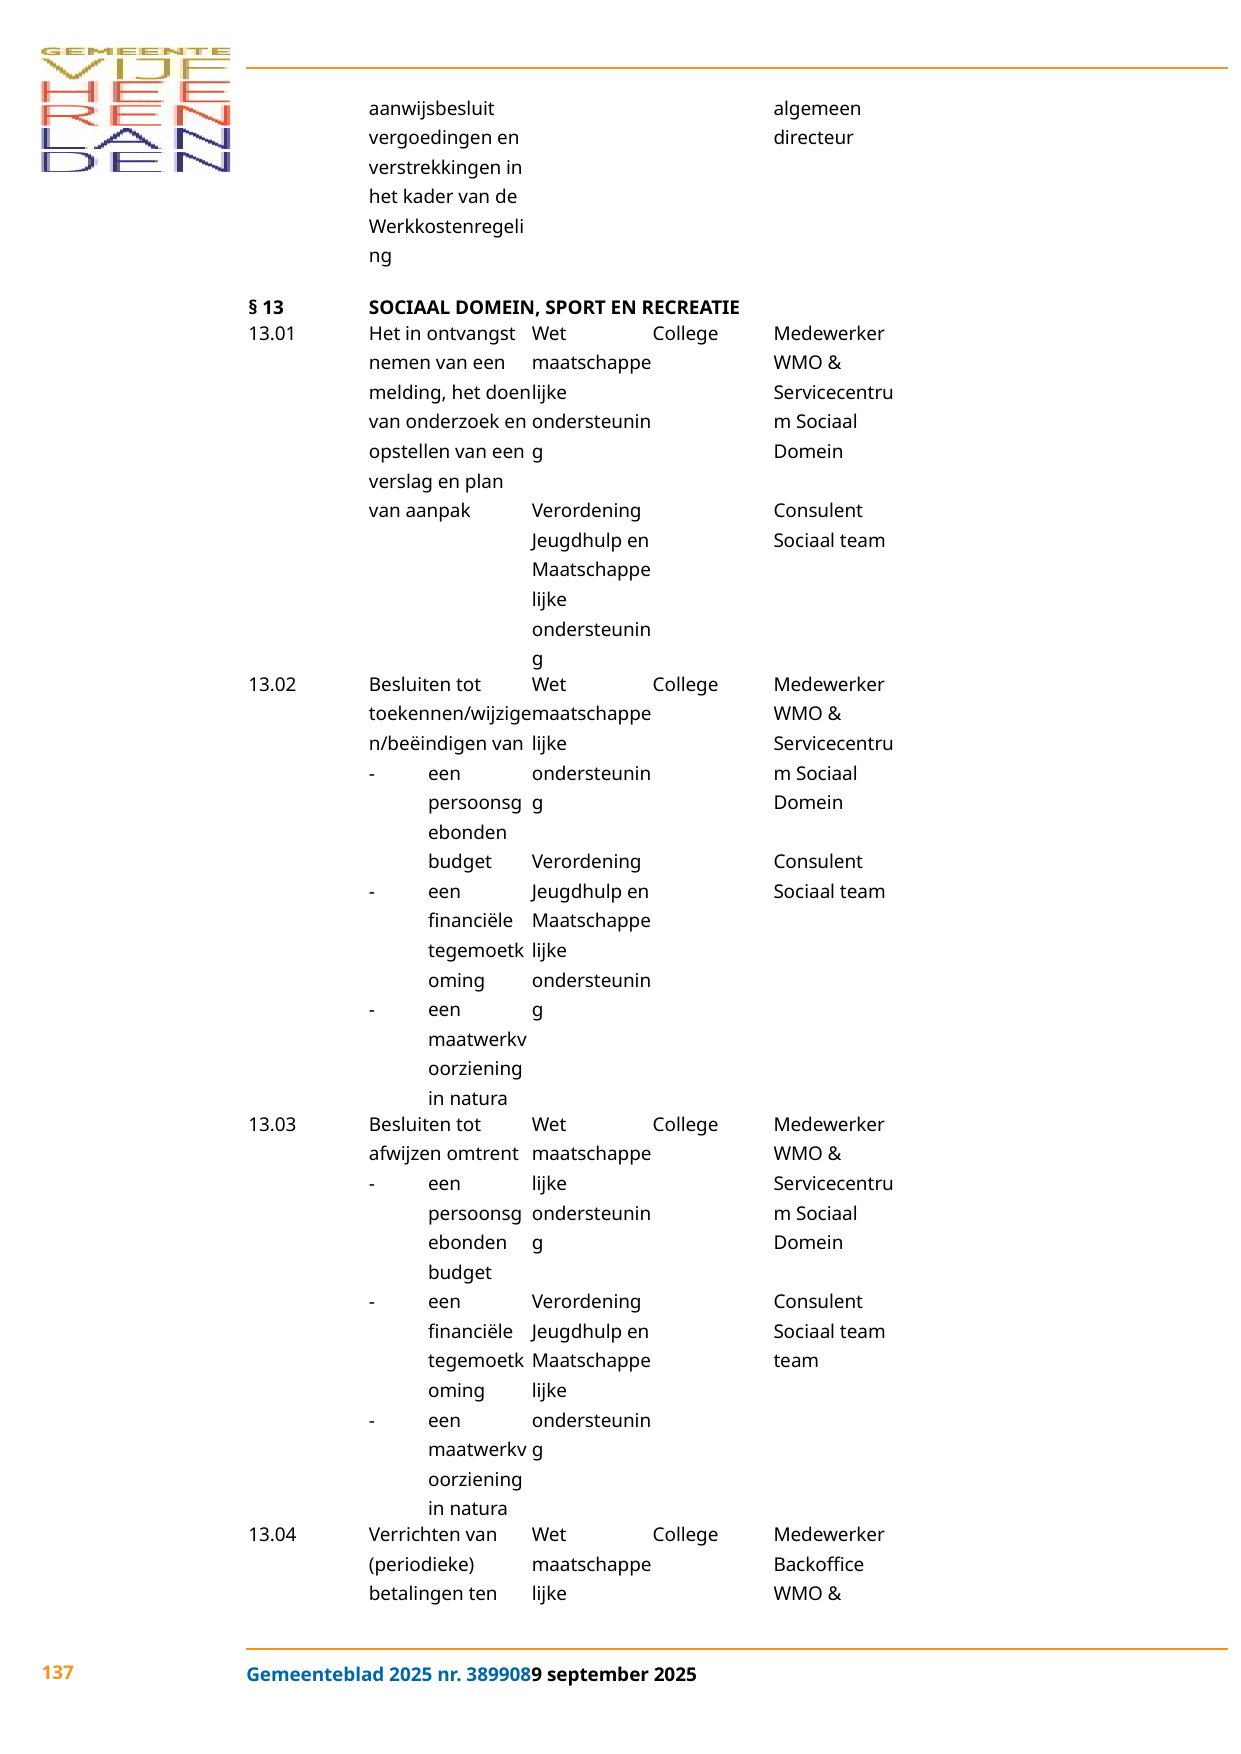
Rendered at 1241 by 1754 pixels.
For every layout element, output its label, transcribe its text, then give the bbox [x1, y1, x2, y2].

table_cell [248, 95, 369, 268]
table_cell [653, 95, 773, 268]
table_cell [894, 671, 1015, 1111]
table_cell Het in ontvangst nemen van een melding, het doen van onderzoek en opstellen van een verslag en plan van aanpak [369, 320, 532, 671]
table_cell 13.04 [248, 1521, 369, 1606]
picture [41, 47, 231, 172]
table_cell Wet maatschappelijke ondersteuning Verordening Jeugdhulp en Maatschappelijke ondersteuning [532, 671, 652, 1111]
table_cell 13.01 [248, 320, 369, 671]
table_cell College [653, 671, 773, 1111]
table_cell 13.03 [248, 1111, 369, 1521]
table_cell [248, 269, 369, 294]
table_cell [773, 269, 894, 294]
table_cell [653, 269, 773, 294]
table_cell [532, 269, 652, 294]
table_cell College [653, 1111, 773, 1521]
table_cell [1015, 269, 1152, 294]
table_cell § 13 [248, 294, 369, 320]
table_cell algemeen directeur [773, 95, 894, 268]
table_cell aanwijsbesluit vergoedingen en verstrekkingen in het kader van de Werkkostenregeling [369, 95, 532, 268]
table_cell Wet maatschappelijke [532, 1521, 652, 1606]
table_cell 13.02 [248, 671, 369, 1111]
table_cell [1015, 671, 1152, 1111]
table_cell Medewerker Backoffice WMO & [773, 1521, 894, 1606]
table_cell [1015, 320, 1152, 671]
table_cell [1015, 1521, 1152, 1606]
table_cell [1015, 95, 1152, 268]
table_cell College [653, 1521, 773, 1606]
table_cell [894, 1111, 1015, 1521]
table_cell Wet maatschappelijke ondersteuning Verordening Jeugdhulp en Maatschappelijke ondersteuning [532, 320, 652, 671]
table_cell [369, 269, 532, 294]
table_cell [894, 320, 1015, 671]
table_cell SOCIAAL DOMEIN, SPORT EN RECREATIE [369, 294, 1152, 320]
table_cell Verrichten van (periodieke) betalingen ten [369, 1521, 532, 1606]
table_cell College [653, 320, 773, 671]
table_cell [894, 1521, 1015, 1606]
table_cell [894, 95, 1015, 268]
table_cell Wet maatschappelijke ondersteuning Verordening Jeugdhulp en Maatschappelijke ondersteuning [532, 1111, 652, 1521]
table_cell Medewerker WMO & Servicecentrum Sociaal Domein Consulent Sociaal team team [773, 1111, 894, 1521]
table_cell [532, 95, 652, 268]
table_cell Besluiten tot afwijzen omtrent een persoonsgebonden budget een financiële tegemoetkoming een maatwerkvoorziening in natura [369, 1111, 532, 1521]
table_cell [1015, 1111, 1152, 1521]
table_cell [894, 269, 1015, 294]
table_cell Medewerker WMO & Servicecentrum Sociaal Domein Consulent Sociaal team [773, 671, 894, 1111]
table_cell Medewerker WMO & Servicecentrum Sociaal Domein Consulent Sociaal team [773, 320, 894, 671]
table_cell Besluiten tot toekennen/wijzigen/beëindigen van een persoonsgebonden budget een financiële tegemoetkoming een maatwerkvoorziening in natura [369, 671, 532, 1111]
